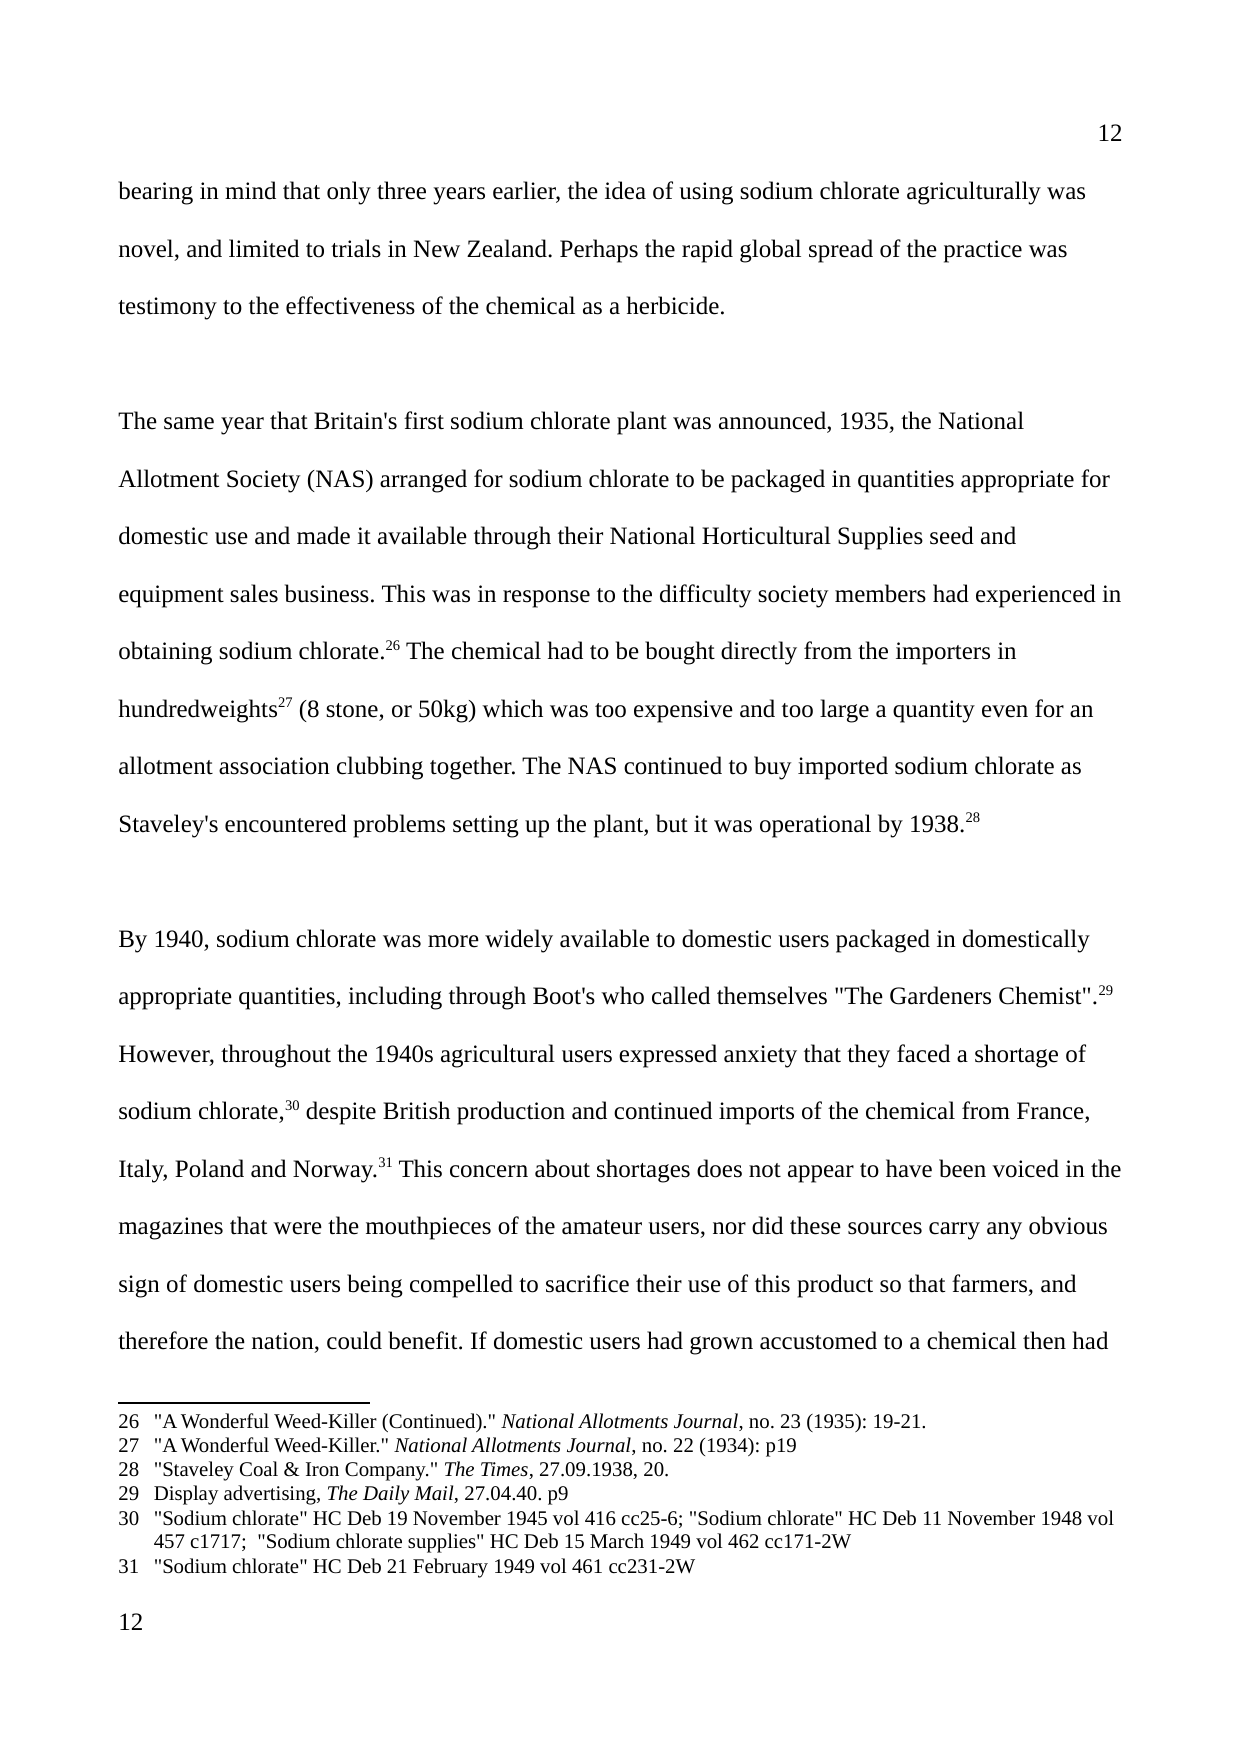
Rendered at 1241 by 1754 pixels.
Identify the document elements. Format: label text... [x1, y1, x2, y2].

text "A Wonderful Weed-Killer (Continued)." National Allotments Journal, no. 23 (1935): 19-21. [118, 1409, 1122, 1433]
text "Sodium chlorate" HC Deb 21 February 1949 vol 461 cc231-2W [118, 1553, 1122, 1578]
text "A Wonderful Weed-Killer." National Allotments Journal, no. 22 (1934): p19 [118, 1433, 1122, 1457]
text By 1940, sodium chlorate was more widely available to domestic users packaged in domestically appropriate quantities, including through Boot's who called themselves "The Gardeners Chemist". However, throughout the 1940s agricultural users expressed anxiety that they faced a shortage of sodium chlorate, despite British production and continued imports of the chemical from France, Italy, Poland and Norway. This concern about shortages does not appear to have been voiced in the magazines that were the mouthpieces of the amateur users, nor did these sources carry any obvious sign of domestic users being compelled to sacrifice their use of this product so that farmers, and therefore the nation, could benefit. If domestic users had grown accustomed to a chemical then had [118, 924, 1122, 1355]
text "Staveley Coal & Iron Company." The Times, 27.09.1938, 20. [118, 1457, 1122, 1481]
text "Sodium chlorate" HC Deb 19 November 1945 vol 416 cc25-6; "Sodium chlorate" HC Deb 11 November 1948 vol 457 c1717; "Sodium chlorate supplies" HC Deb 15 March 1949 vol 462 cc171-2W [118, 1505, 1122, 1553]
text The same year that Britain's first sodium chlorate plant was announced, 1935, the National Allotment Society (NAS) arranged for sodium chlorate to be packaged in quantities appropriate for domestic use and made it available through their National Horticultural Supplies seed and equipment sales business. This was in response to the difficulty society members had experienced in obtaining sodium chlorate. The chemical had to be bought directly from the importers in hundredweights (8 stone, or 50kg) which was too expensive and too large a quantity even for an allotment association clubbing together. The NAS continued to buy imported sodium chlorate as Staveley's encountered problems setting up the plant, but it was operational by 1938. [118, 406, 1122, 838]
text bearing in mind that only three years earlier, the idea of using sodium chlorate agriculturally was novel, and limited to trials in New Zealand. Perhaps the rapid global spread of the practice was testimony to the effectiveness of the chemical as a herbicide. [118, 176, 1122, 320]
text Display advertising, The Daily Mail, 27.04.40. p9 [118, 1481, 1122, 1505]
